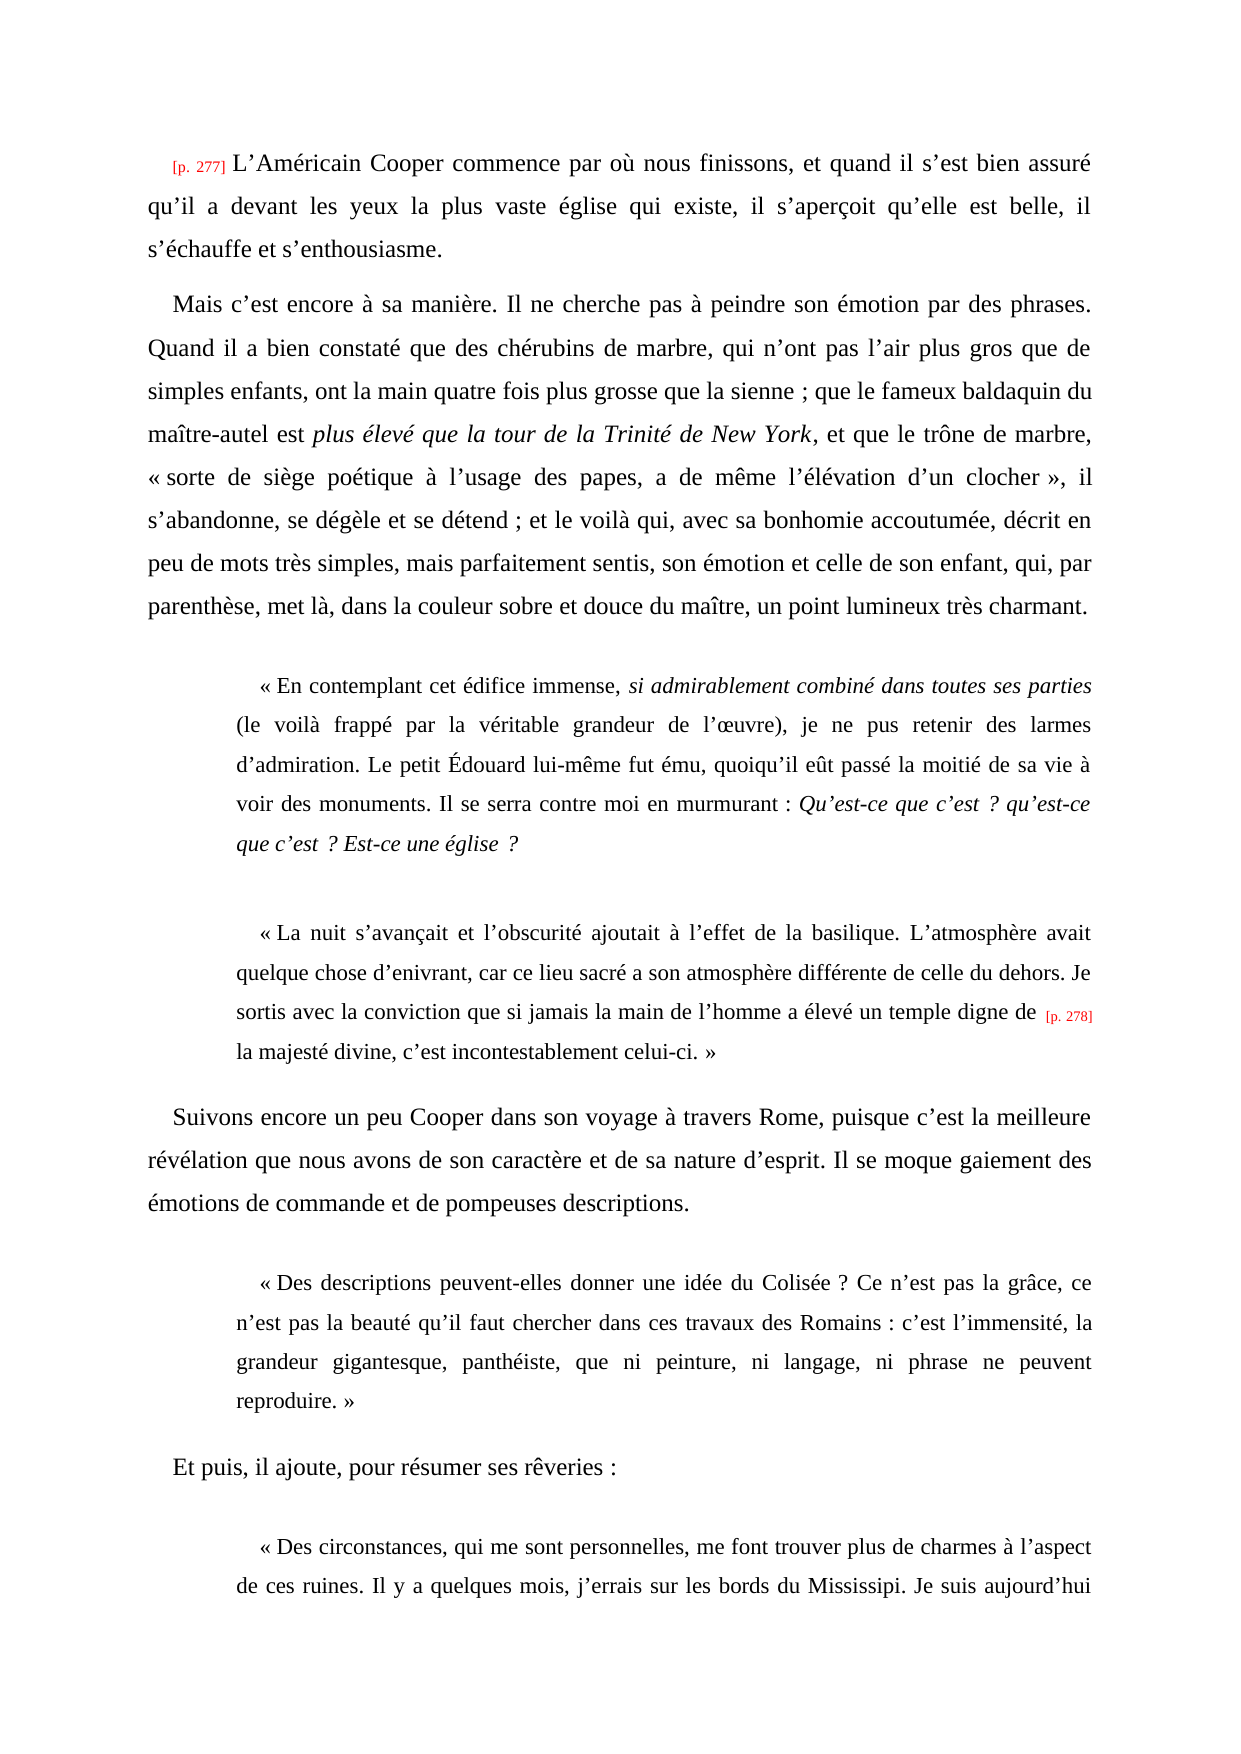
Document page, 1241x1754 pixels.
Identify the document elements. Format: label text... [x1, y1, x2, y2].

text « En contemplant cet édifice immense, si admirablement combiné dans toutes ses parties (le voilà frappé par la véritable grandeur de l’œuvre), je ne pus retenir des larmes d’admiration. Le petit Édouard lui-même fut ému, quoiqu’il eût passé la moitié de sa vie à voir des monuments. Il se serra contre moi en murmurant : Qu’est-ce que c’est ? qu’est-ce que c’est ? Est-ce une église ? [236, 672, 1093, 856]
text Suivons encore un peu Cooper dans son voyage à travers Rome, puisque c’est la meilleure révélation que nous avons de son caractère et de sa nature d’esprit. Il se moque gaiement des émotions de commande et de pompeuses descriptions. [148, 1102, 1093, 1217]
text Mais c’est encore à sa manière. Il ne cherche pas à peindre son émotion par des phrases. Quand il a bien constaté que des chérubins de marbre, qui n’ont pas l’air plus gros que de simples enfants, ont la main quatre fois plus grosse que la sienne ; que le fameux baldaquin du maître-autel est plus élevé que la tour de la Trinité de New York, et que le trône de marbre, « sorte de siège poétique à l’usage des papes, a de même l’élévation d’un clocher », il s’abandonne, se dégèle et se détend ; et le voilà qui, avec sa bonhomie accoutumée, décrit en peu de mots très simples, mais parfaitement sentis, son émotion et celle de son enfant, qui, par parenthèse, met là, dans la couleur sobre et douce du maître, un point lumineux très charmant. [148, 289, 1093, 620]
text Et puis, il ajoute, pour résumer ses rêveries : [148, 1452, 1093, 1481]
text « Des descriptions peuvent-elles donner une idée du Colisée ? Ce n’est pas la grâce, ce n’est pas la beauté qu’il faut chercher dans ces travaux des Romains : c’est l’immensité, la grandeur gigantesque, panthéiste, que ni peinture, ni langage, ni phrase ne peuvent reproduire. » [236, 1269, 1093, 1414]
text « La nuit s’avançait et l’obscurité ajoutait à l’effet de la basilique. L’atmosphère avait quelque chose d’enivrant, car ce lieu sacré a son atmosphère différente de celle du dehors. Je sortis avec la conviction que si jamais la main de l’homme a élevé un temple digne de [p. 278] la majesté divine, c’est incontestablement celui-ci. » [236, 919, 1093, 1064]
text « Des circonstances, qui me sont personnelles, me font trouver plus de charmes à l’aspect de ces ruines. Il y a quelques mois, j’errais sur les bords du Mississipi. Je suis aujourd’hui [236, 1533, 1093, 1598]
text [p. 277] L’Américain Cooper commence par où nous finissons, et quand il s’est bien assuré qu’il a devant les yeux la plus vaste église qui existe, il s’aperçoit qu’elle est belle, il s’échauffe et s’enthousiasme. [148, 148, 1093, 263]
